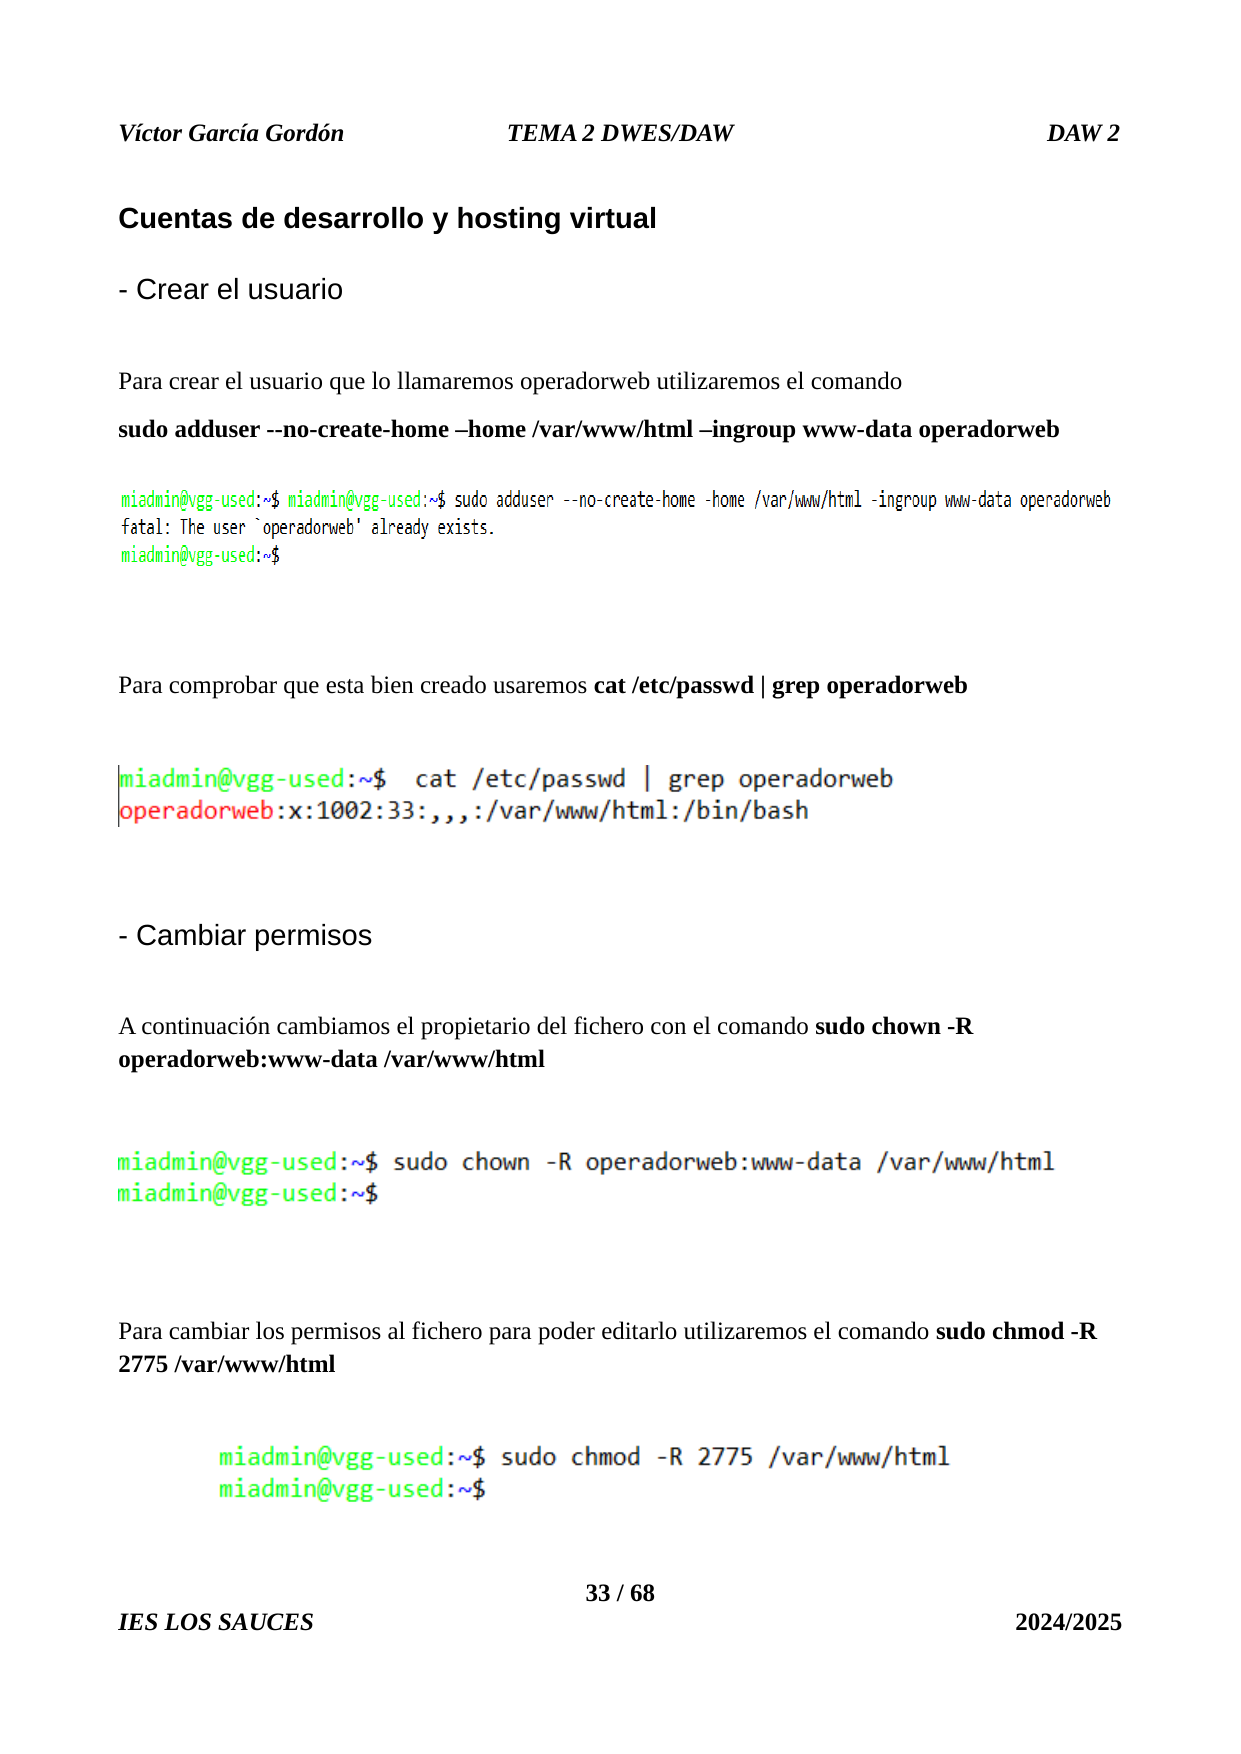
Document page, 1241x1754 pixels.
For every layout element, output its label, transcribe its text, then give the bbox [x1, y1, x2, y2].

subtitle - Crear el usuario [118, 272, 1122, 306]
text Para crear el usuario que lo llamaremos operadorweb utilizaremos el comando [118, 366, 1122, 395]
subtitle - Cambiar permisos [118, 918, 1122, 951]
picture [118, 765, 911, 827]
text sudo adduser --no-create-home –home /var/www/html –ingroup www-data operadorweb [118, 414, 1122, 442]
subtitle Cuentas de desarrollo y hosting virtual [118, 201, 1122, 235]
text Para comprobar que esta bien creado usaremos cat /etc/passwd | grep operadorweb [118, 670, 1122, 699]
picture [118, 1139, 1123, 1217]
text Para cambiar los permisos al fichero para poder editarlo utilizaremos el comando sudo chmod -R 2775 /var/www/html [118, 1316, 1122, 1377]
text A continuación cambiamos el propietario del fichero con el comando sudo chown -R operadorweb:www-data /var/www/html [118, 1011, 1122, 1073]
picture [121, 489, 1133, 571]
picture [219, 1443, 1021, 1510]
